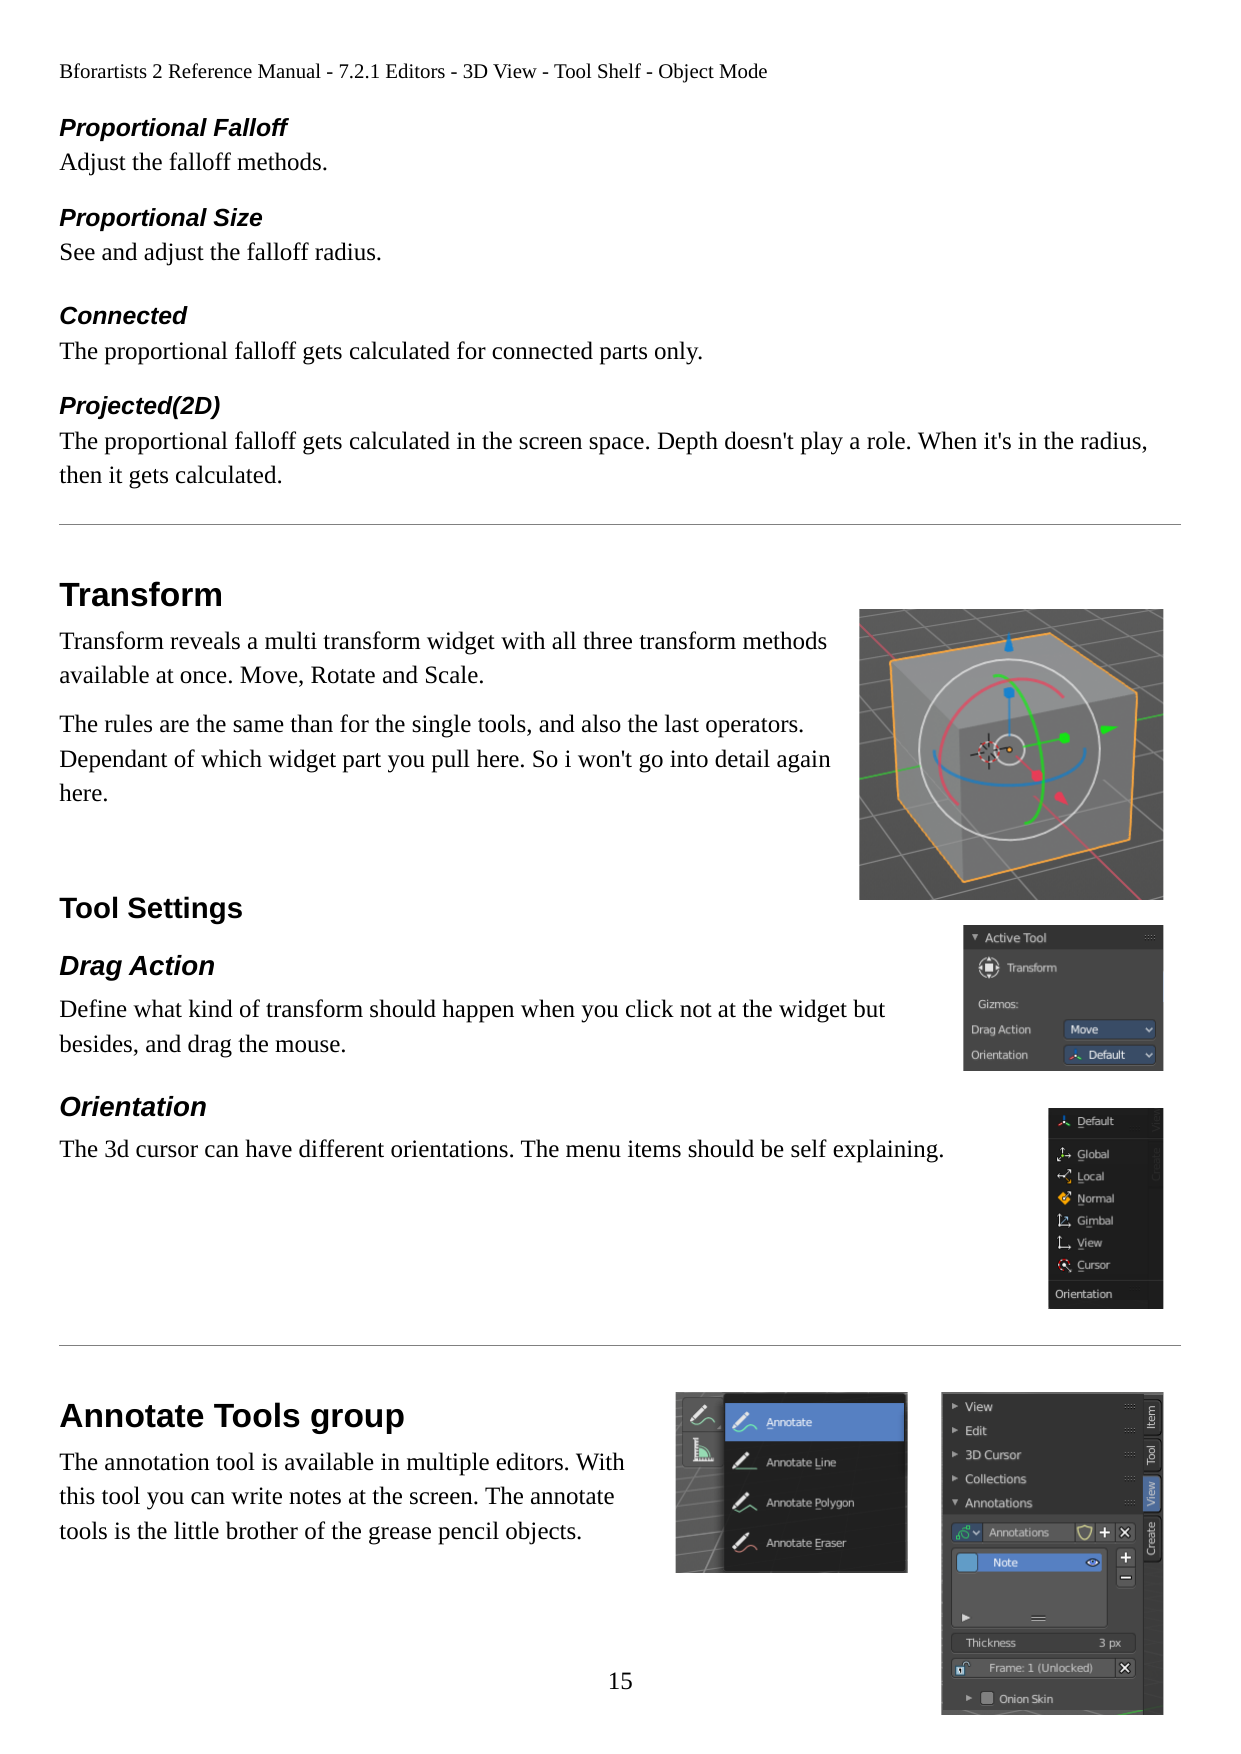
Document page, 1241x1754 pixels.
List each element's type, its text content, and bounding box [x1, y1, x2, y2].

text See and adjust the falloff radius. [59, 237, 1181, 266]
picture [963, 925, 1164, 1071]
picture [675, 1392, 908, 1573]
text The rules are the same than for the single tools, and also the last operators. Dependant of which widget part you pull here. So i won't go into detail again here. [59, 709, 859, 807]
subtitle Drag Action [59, 950, 963, 982]
picture [859, 609, 1164, 900]
subtitle Tool Settings [59, 891, 1181, 925]
text The annotation tool is available in multiple editors. With this tool you can write notes at the screen. The annotate tools is the little brother of the grease pencil objects. [59, 1447, 675, 1545]
subtitle Annotate Tools group [59, 1396, 675, 1434]
subtitle Transform [59, 575, 1181, 613]
picture [941, 1392, 1164, 1715]
picture [1048, 1108, 1164, 1309]
text The proportional falloff gets calculated in the screen space. Depth doesn't play a role. When it's in the radius, then it gets calculated. [59, 426, 1181, 489]
subtitle Proportional Size [59, 203, 1181, 231]
subtitle Projected(2D) [59, 391, 1181, 420]
subtitle [908, 1396, 941, 1434]
subtitle [1164, 950, 1181, 982]
subtitle Connected [59, 301, 1181, 330]
subtitle Orientation [59, 1090, 1181, 1122]
text Define what kind of transform should happen when you click not at the widget but besides, and drag the mouse. [59, 994, 963, 1057]
subtitle Proportional Falloff [59, 113, 1181, 141]
text The proportional falloff gets calculated for connected parts only. [59, 336, 1181, 365]
text Adjust the falloff methods. [59, 147, 1181, 176]
text The 3d cursor can have different orientations. The menu items should be self explaining. [59, 1134, 1048, 1163]
text Transform reveals a multi transform widget with all three transform methods available at once. Move, Rotate and Scale. [59, 626, 859, 689]
subtitle [1164, 1396, 1181, 1434]
